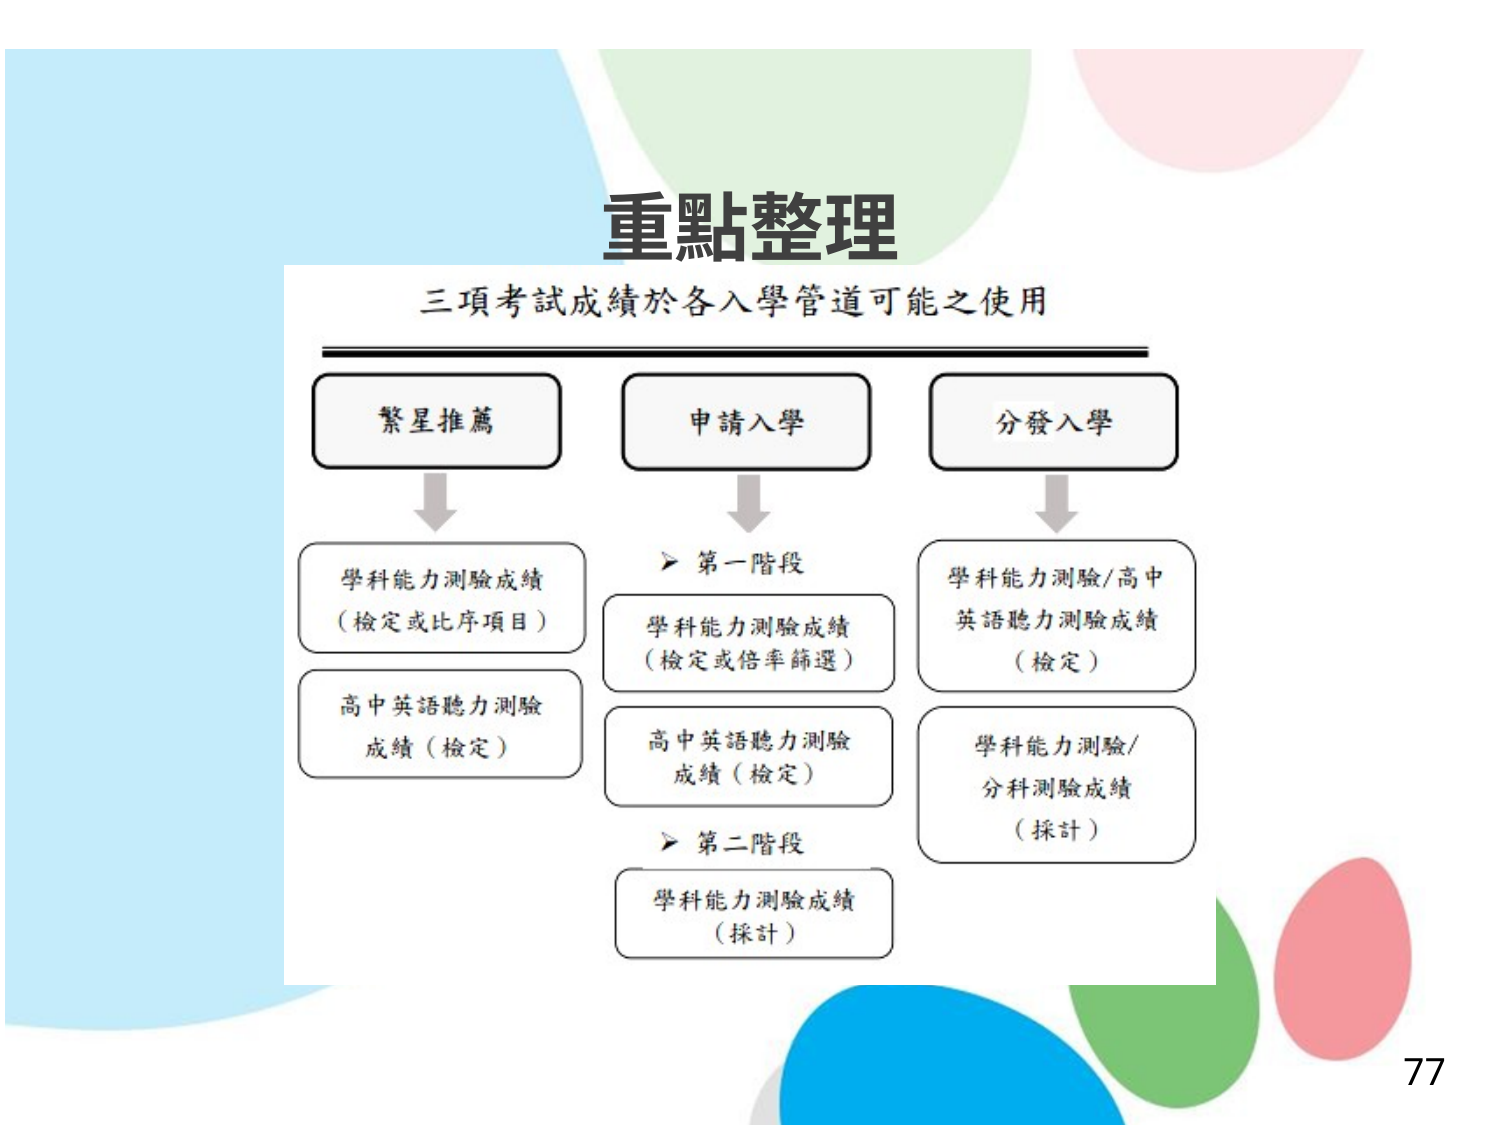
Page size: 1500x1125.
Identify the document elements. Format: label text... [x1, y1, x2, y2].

title 重點整理 [597, 178, 903, 265]
picture [5, 50, 1426, 1125]
text_box 77 [1396, 1055, 1451, 1102]
